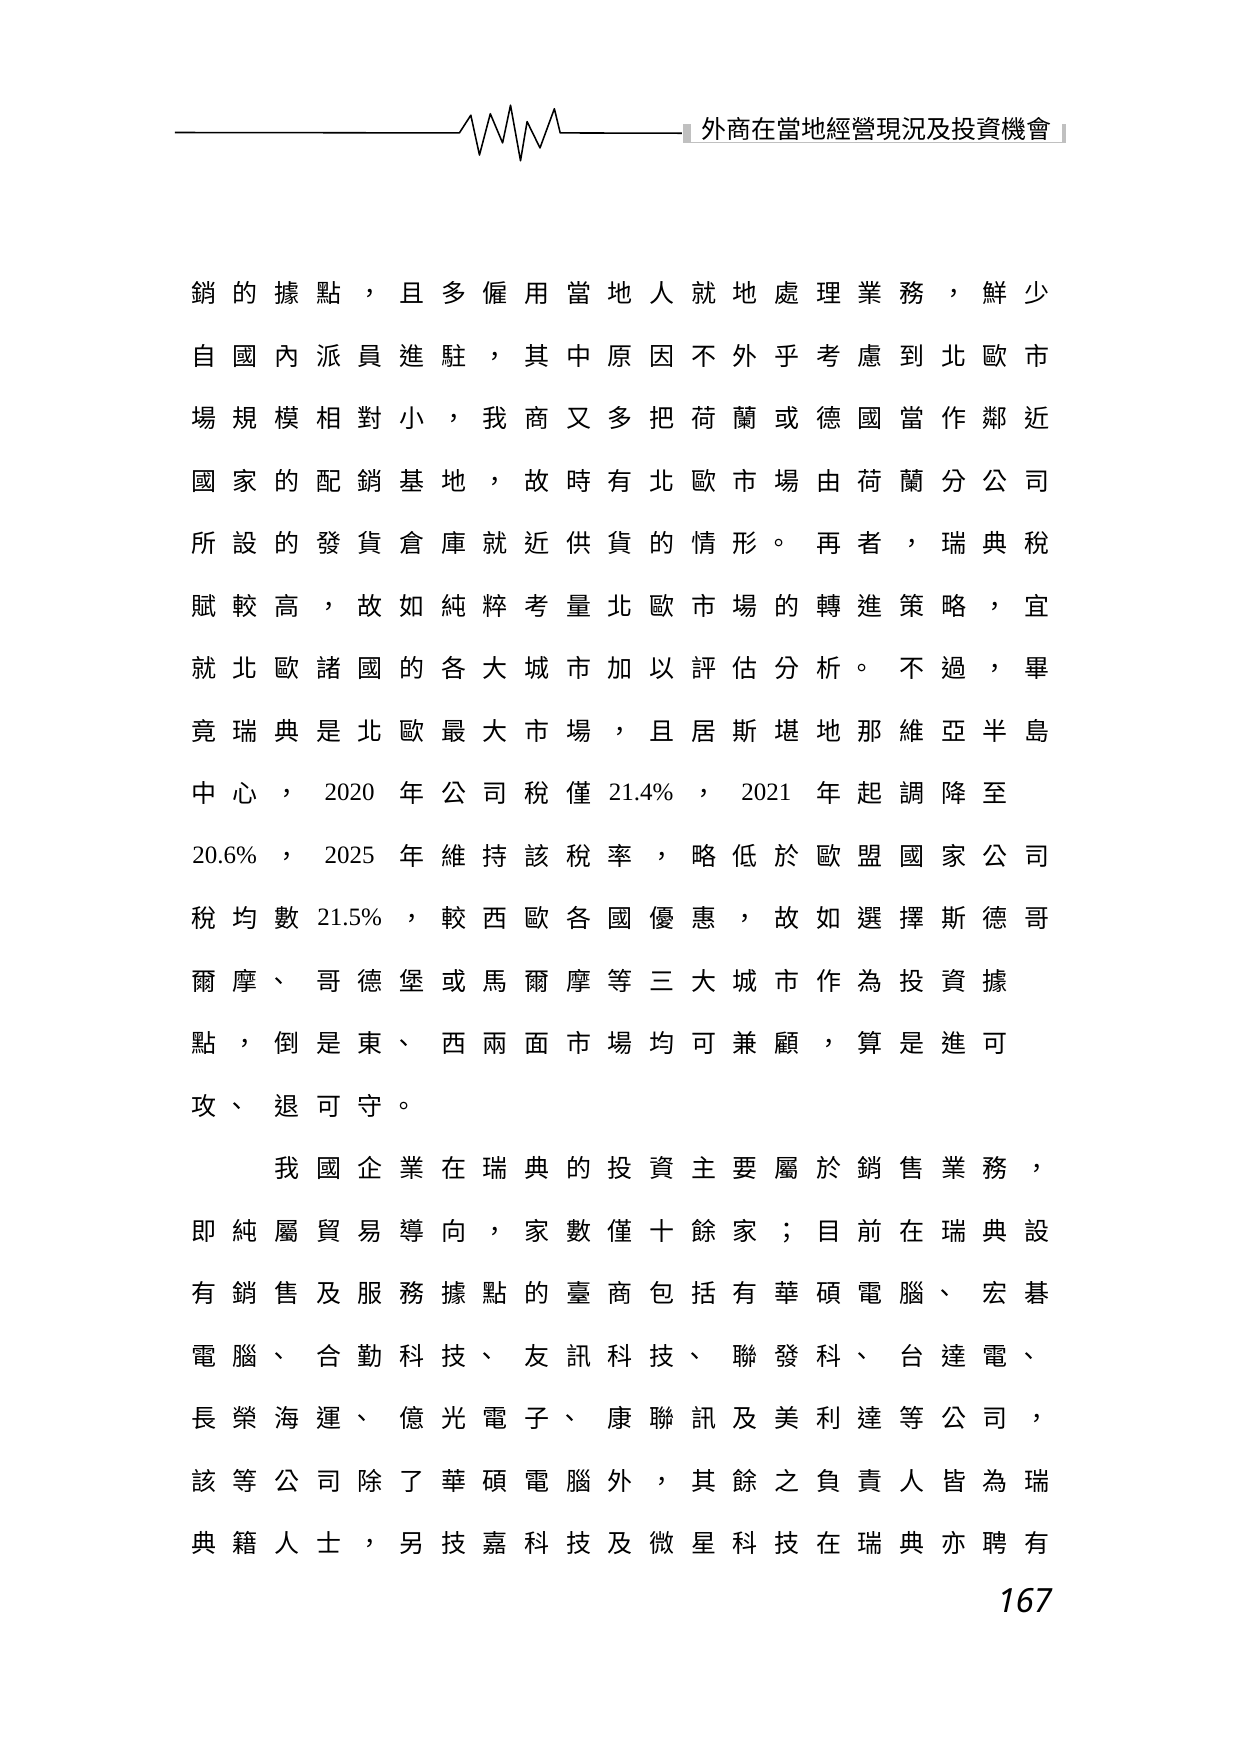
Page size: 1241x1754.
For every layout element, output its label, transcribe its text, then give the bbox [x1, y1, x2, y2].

text 我國企業在瑞典的投資主要屬於銷售業務，即純屬貿易導向，家數僅十餘家；目前在瑞典設有銷售及服務據點的臺商包括有華碩電腦、宏碁電腦、合勤科技、友訊科技、聯發科、台達電、長榮海運、億光電子、康聯訊及美利達等公司，該等公司除了華碩電腦外，其餘之負責人皆為瑞典籍人士，另技嘉科技及微星科技在瑞典亦聘有 [183, 1125, 1058, 1563]
text 銷的據點，且多僱用當地人就地處理業務，鮮少自國內派員進駐，其中原因不外乎考慮到北歐市場規模相對小，我商又多把荷蘭或德國當作鄰近國家的配銷基地，故時有北歐市場由荷蘭分公司所設的發貨倉庫就近供貨的情形。再者，瑞典稅賦較高，故如純粹考量北歐市場的轉進策略，宜就北歐諸國的各大城市加以評估分析。不過，畢竟瑞典是北歐最大市場，且居斯堪地那維亞半島中心，2020年公司稅僅21.4%，2021年起調降至20.6%，2025年維持該稅率，略低於歐盟國家公司稅均數21.5%，較西歐各國優惠，故如選擇斯德哥爾摩、哥德堡或馬爾摩等三大城市作為投資據點，倒是東、西兩面市場均可兼顧，算是進可攻、退可守。 [183, 250, 1058, 1125]
